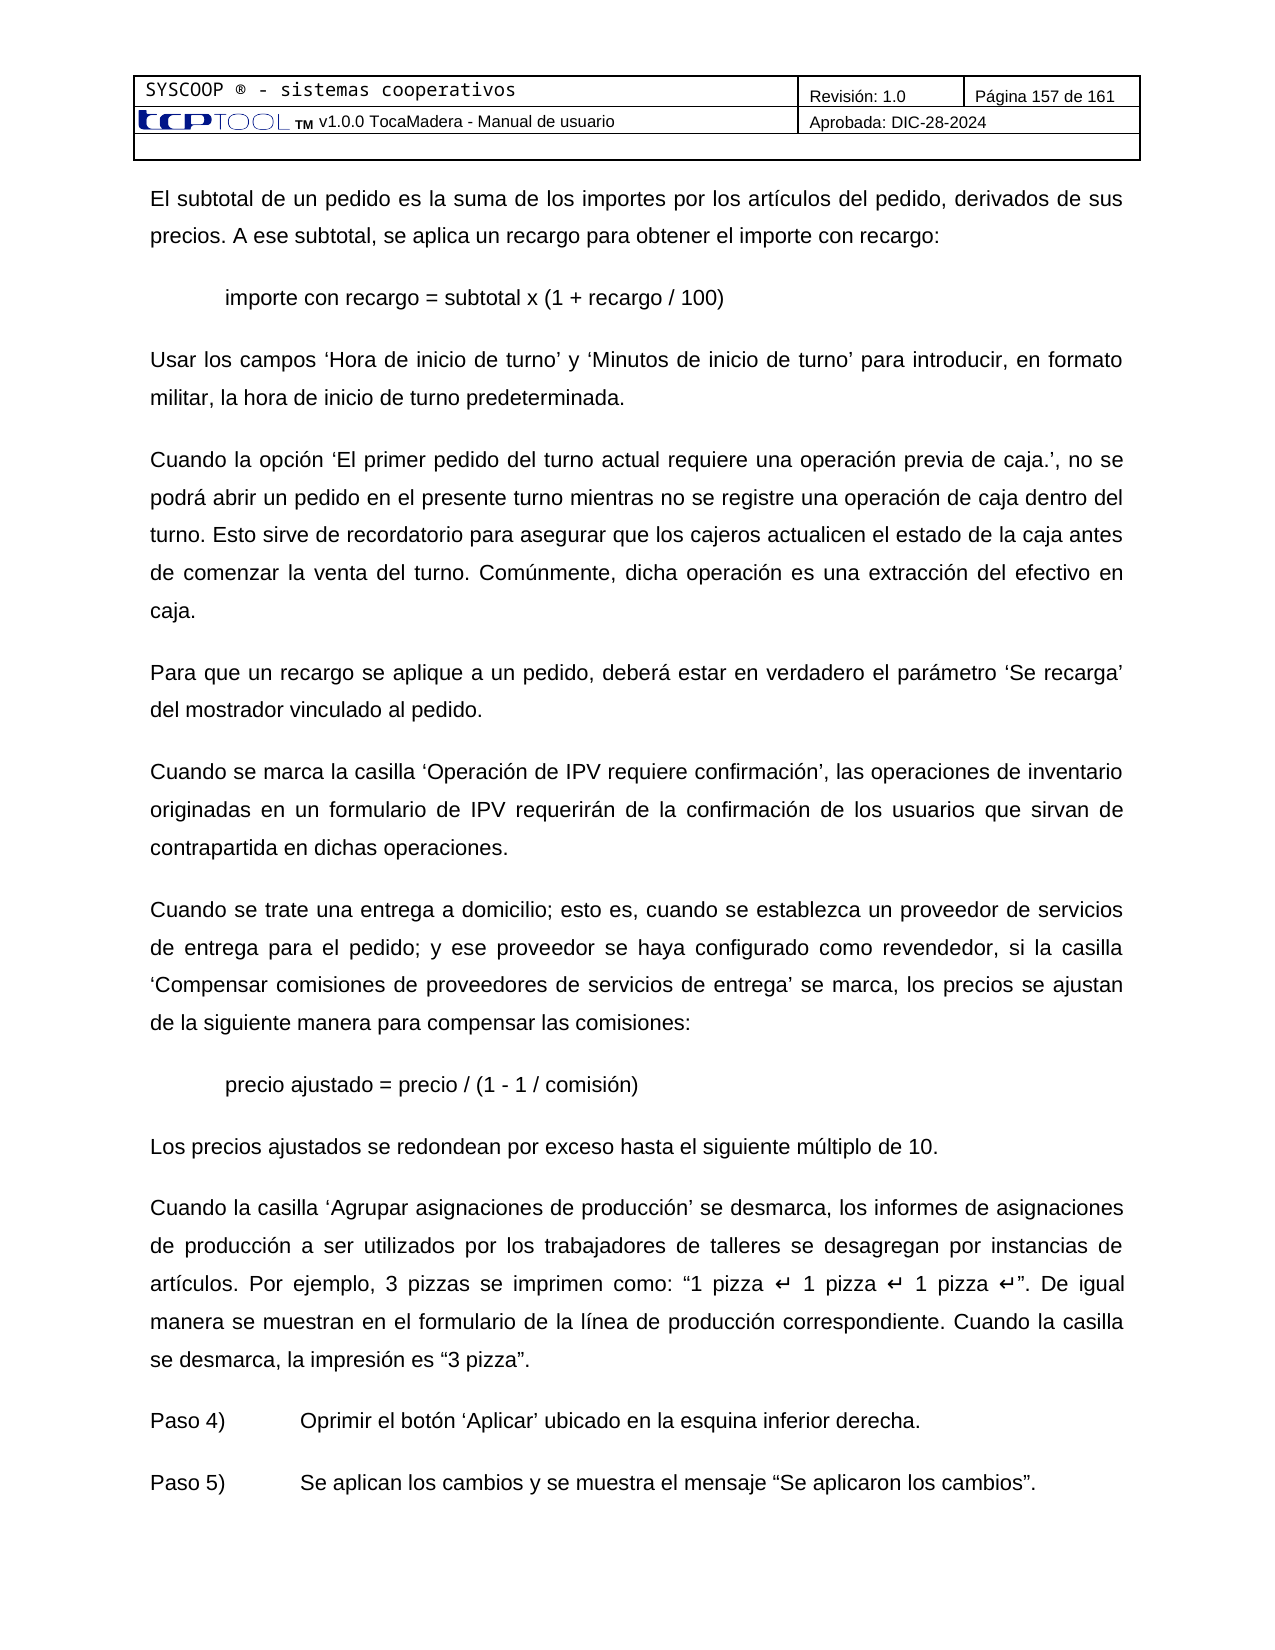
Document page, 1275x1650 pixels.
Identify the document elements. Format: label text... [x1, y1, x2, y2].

text Para que un recargo se aplique a un pedido, deberá estar en verdadero el parámetro ‘Se recarga’ del mostrador vinculado al pedido. [150, 659, 1125, 723]
text importe con recargo = subtotal x (1 + recargo / 100) [150, 285, 1125, 310]
list Oprimir el botón ‘Aplicar’ ubicado en la esquina inferior derecha. [150, 1408, 1125, 1433]
text Cuando la opción ‘El primer pedido del turno actual requiere una operación previa de caja.’, no se podrá abrir un pedido en el presente turno mientras no se registre una operación de caja dentro del turno. Esto sirve de recordatorio para asegurar que los cajeros actualicen el estado de la caja antes de comenzar la venta del turno. Comúnmente, dicha operación es una extracción del efectivo en caja. [150, 447, 1125, 623]
text Usar los campos ‘Hora de inicio de turno’ y ‘Minutos de inicio de turno’ para introducir, en formato militar, la hora de inicio de turno predeterminada. [150, 347, 1125, 410]
text El subtotal de un pedido es la suma de los importes por los artículos del pedido, derivados de sus precios. A ese subtotal, se aplica un recargo para obtener el importe con recargo: [150, 186, 1125, 249]
text Los precios ajustados se redondean por exceso hasta el siguiente múltiplo de 10. [150, 1133, 1125, 1159]
text Cuando la casilla ‘Agrupar asignaciones de producción’ se desmarca, los informes de asignaciones de producción a ser utilizados por los trabajadores de talleres se desagregan por instancias de artículos. Por ejemplo, 3 pizzas se imprimen como: “1 pizza ↵ 1 pizza ↵ 1 pizza ↵”. De igual manera se muestran en el formulario de la línea de producción correspondiente. Cuando la casilla se desmarca, la impresión es “3 pizza”. [150, 1195, 1125, 1372]
text Cuando se trate una entrega a domicilio; esto es, cuando se establezca un proveedor de servicios de entrega para el pedido; y ese proveedor se haya configurado como revendedor, si la casilla ‘Compensar comisiones de proveedores de servicios de entrega’ se marca, los precios se ajustan de la siguiente manera para compensar las comisiones: [150, 897, 1125, 1035]
picture [138, 110, 290, 130]
text precio ajustado = precio / (1 - 1 / comisión) [150, 1072, 1125, 1097]
text Cuando se marca la casilla ‘Operación de IPV requiere confirmación’, las operaciones de inventario originadas en un formulario de IPV requerirán de la confirmación de los usuarios que sirvan de contrapartida en dichas operaciones. [150, 759, 1125, 860]
list Se aplican los cambios y se muestra el mensaje “Se aplicaron los cambios”. [150, 1470, 1125, 1495]
